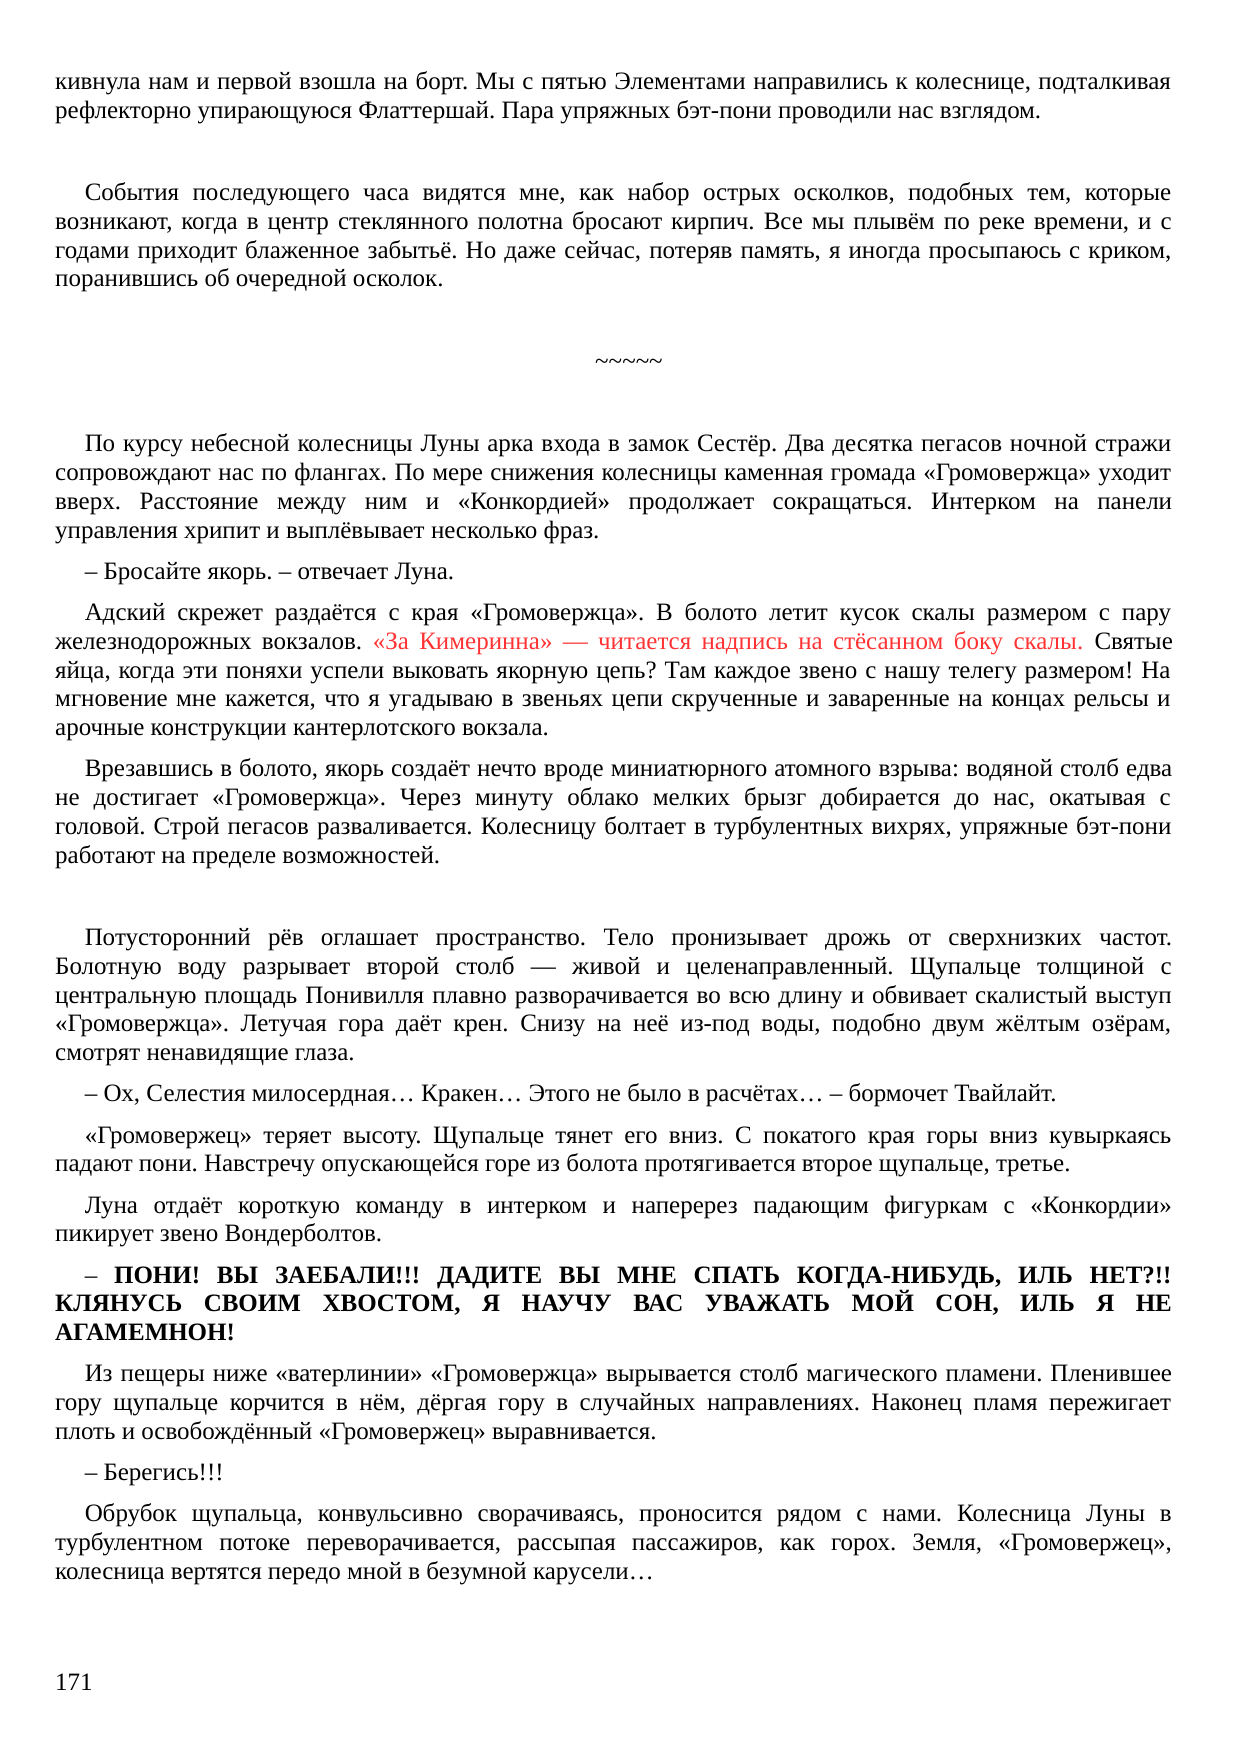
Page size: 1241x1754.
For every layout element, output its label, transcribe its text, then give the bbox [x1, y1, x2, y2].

text Из пещеры ниже «ватерлинии» «Громовержца» вырывается столб магического пламени. Пленившее гору щупальце корчится в нём, дёргая гору в случайных направлениях. Наконец пламя пережигает плоть и освобождённый «Громовержец» выравнивается. [55, 1358, 1173, 1445]
text кивнула нам и первой взошла на борт. Мы с пятью Элементами направились к колеснице, подталкивая рефлекторно упирающуюся Флаттершай. Пара упряжных бэт-пони проводили нас взглядом. [55, 66, 1173, 123]
text «Громовержец» теряет высоту. Щупальце тянет его вниз. С покатого края горы вниз кувыркаясь падают пони. Навстречу опускающейся горе из болота протягивается второе щупальце, третье. [55, 1120, 1173, 1177]
text Обрубок щупальца, конвульсивно сворачиваясь, проносится рядом с нами. Колесница Луны в турбулентном потоке переворачивается, рассыпая пассажиров, как горох. Земля, «Громовержец», колесница вертятся передо мной в безумной карусели… [55, 1498, 1173, 1585]
text ~~~~~ [55, 346, 1173, 375]
text Луна отдаёт короткую команду в интерком и наперерез падающим фигуркам с «Конкордии» пикирует звено Вондерболтов. [55, 1190, 1173, 1247]
text Адский скрежет раздаётся с края «Громовержца». В болото летит кусок скалы размером с пару железнодорожных вокзалов. «За Кимеринна» — читается надпись на стёсанном боку скалы. Святые яйца, когда эти поняхи успели выковать якорную цепь? Там каждое звено с нашу телегу размером! На мгновение мне кажется, что я угадываю в звеньях цепи скрученные и заваренные на концах рельсы и арочные конструкции кантерлотского вокзала. [55, 597, 1173, 741]
text События последующего часа видятся мне, как набор острых осколков, подобных тем, которые возникают, когда в центр стеклянного полотна бросают кирпич. Все мы плывём по реке времени, и с годами приходит блаженное забытьё. Но даже сейчас, потеряв память, я иногда просыпаюсь с криком, поранившись об очередной осколок. [55, 177, 1173, 292]
text Врезавшись в болото, якорь создаёт нечто вроде миниатюрного атомного взрыва: водяной столб едва не достигает «Громовержца». Через минуту облако мелких брызг добирается до нас, окатывая с головой. Строй пегасов разваливается. Колесницу болтает в турбулентных вихрях, упряжные бэт-пони работают на пределе возможностей. [55, 753, 1173, 868]
text – ПОНИ! ВЫ ЗАЕБАЛИ!!! ДАДИТЕ ВЫ МНЕ СПАТЬ КОГДА-НИБУДЬ, ИЛЬ НЕТ?!! КЛЯНУСЬ СВОИМ ХВОСТОМ, Я НАУЧУ ВАС УВАЖАТЬ МОЙ СОН, ИЛЬ Я НЕ АГАМЕМНОН! [55, 1260, 1173, 1346]
text – Ох, Селестия милосердная… Кракен… Этого не было в расчётах… – бормочет Твайлайт. [55, 1078, 1173, 1107]
text Потусторонний рёв оглашает пространство. Тело пронизывает дрожь от сверхнизких частот. Болотную воду разрывает второй столб — живой и целенаправленный. Щупальце толщиной с центральную площадь Понивилля плавно разворачивается во всю длину и обвивает скалистый выступ «Громовержца». Летучая гора даёт крен. Снизу на неё из-под воды, подобно двум жёлтым озёрам, смотрят ненавидящие глаза. [55, 922, 1173, 1066]
text – Бросайте якорь. – отвечает Луна. [55, 556, 1173, 585]
text – Берегись!!! [55, 1457, 1173, 1486]
text По курсу небесной колесницы Луны арка входа в замок Сестёр. Два десятка пегасов ночной стражи сопровождают нас по флангах. По мере снижения колесницы каменная громада «Громовержца» уходит вверх. Расстояние между ним и «Конкордией» продолжает сокращаться. Интерком на панели управления хрипит и выплёвывает несколько фраз. [55, 428, 1173, 543]
